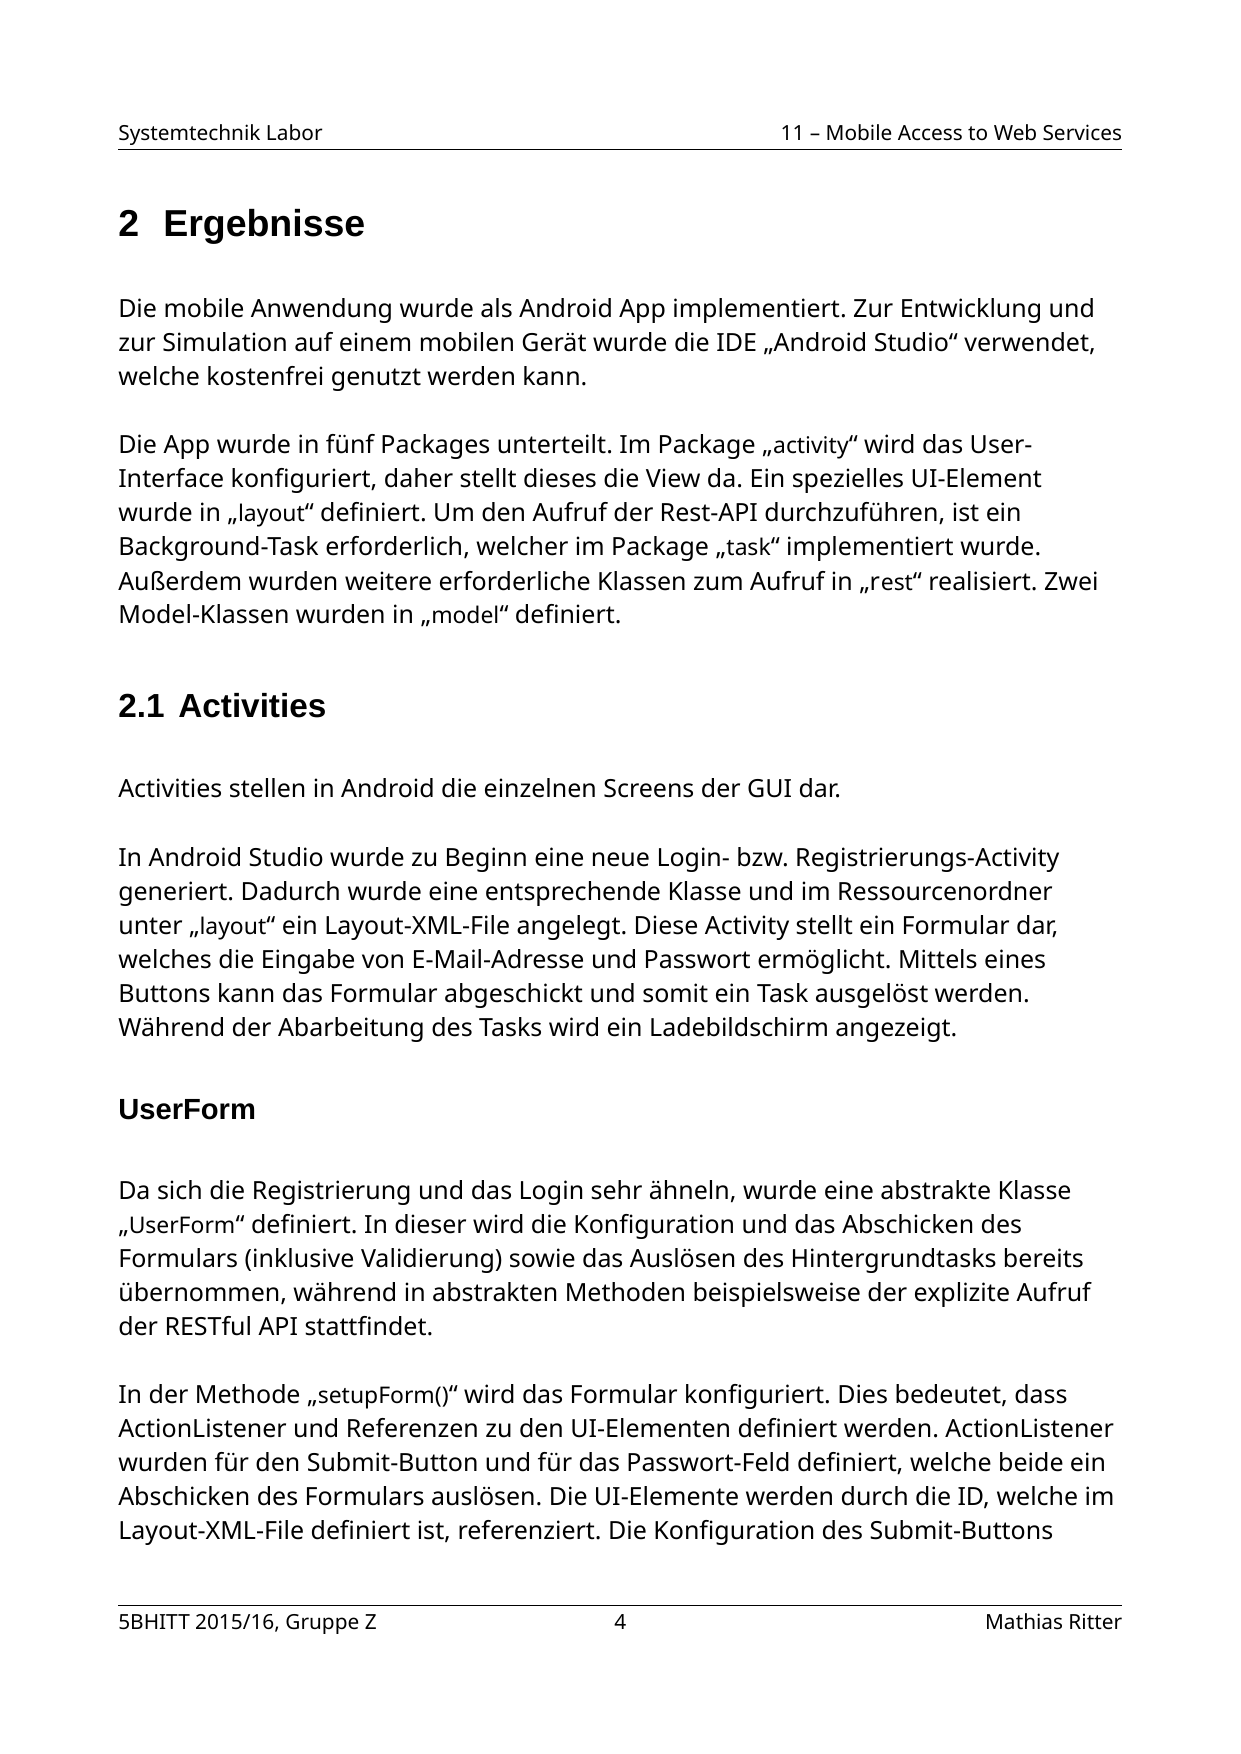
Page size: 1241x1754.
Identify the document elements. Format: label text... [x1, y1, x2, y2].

text Die mobile Anwendung wurde als Android App implementiert. Zur Entwicklung und zur Simulation auf einem mobilen Gerät wurde die IDE „Android Studio“ verwendet, welche kostenfrei genutzt werden kann. [118, 291, 1122, 393]
subtitle Ergebnisse [118, 201, 1122, 244]
text In der Methode „setupForm()“ wird das Formular konfiguriert. Dies bedeutet, dass ActionListener und Referenzen zu den UI-Elementen definiert werden. ActionListener wurden für den Submit-Button und für das Passwort-Feld definiert, welche beide ein Abschicken des Formulars auslösen. Die UI-Elemente werden durch die ID, welche im Layout-XML-File definiert ist, referenziert. Die Konfiguration des Submit-Buttons [118, 1377, 1122, 1547]
subtitle UserForm [118, 1092, 1122, 1126]
text Da sich die Registrierung und das Login sehr ähneln, wurde eine abstrakte Klasse „UserForm“ definiert. In dieser wird die Konfiguration und das Abschicken des Formulars (inklusive Validierung) sowie das Auslösen des Hintergrundtasks bereits übernommen, während in abstrakten Methoden beispielsweise der explizite Aufruf der RESTful API stattfindet. [118, 1172, 1122, 1343]
subtitle Activities [118, 686, 1122, 724]
text Activities stellen in Android die einzelnen Screens der GUI dar. [118, 771, 1122, 805]
text In Android Studio wurde zu Beginn eine neue Login- bzw. Registrierungs-Activity generiert. Dadurch wurde eine entsprechende Klasse und im Ressourcenordner unter „layout“ ein Layout-XML-File angelegt. Diese Activity stellt ein Formular dar, welches die Eingabe von E-Mail-Adresse und Passwort ermöglicht. Mittels eines Buttons kann das Formular abgeschickt und somit ein Task ausgelöst werden. Während der Abarbeitung des Tasks wird ein Ladebildschirm angezeigt. [118, 839, 1122, 1044]
text Die App wurde in fünf Packages unterteilt. Im Package „activity“ wird das User-Interface konfiguriert, daher stellt dieses die View da. Ein spezielles UI-Element wurde in „layout“ definiert. Um den Aufruf der Rest-API durchzuführen, ist ein Background-Task erforderlich, welcher im Package „task“ implementiert wurde. Außerdem wurden weitere erforderliche Klassen zum Aufruf in „rest“ realisiert. Zwei Model-Klassen wurden in „model“ definiert. [118, 427, 1122, 631]
